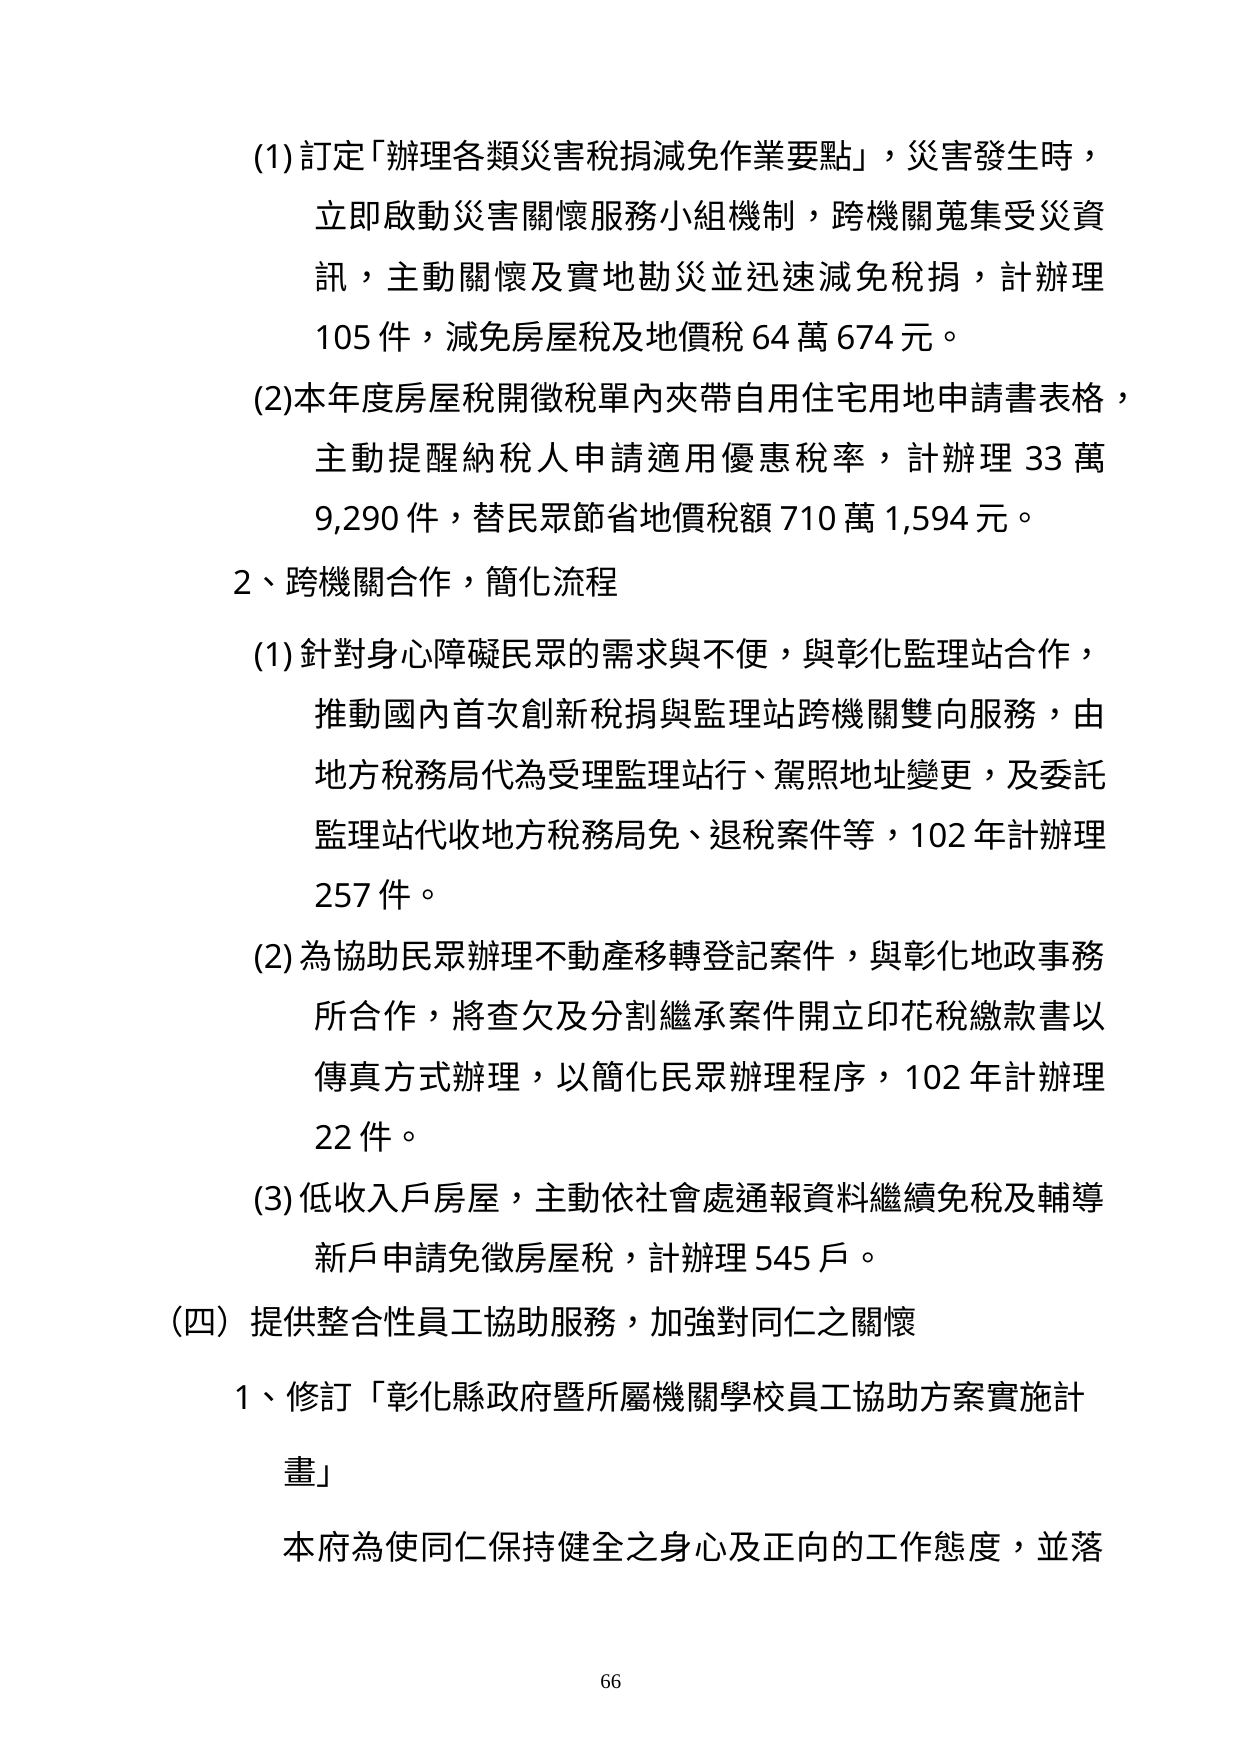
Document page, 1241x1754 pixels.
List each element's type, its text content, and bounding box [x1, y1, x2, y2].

text (3) 低收入戶房屋，主動依社會處通報資料繼續免稅及輔導新戶申請免徵房屋稅，計辦理545戶。 [253, 1162, 1106, 1282]
text (1) 訂定「辦理各類災害稅捐減免作業要點」，災害發生時，立即啟動災害關懷服務小組機制，跨機關蒐集受災資訊，主動關懷及實地勘災並迅速減免稅捐，計辦理105件，減免房屋稅及地價稅64萬674元。 [253, 120, 1106, 362]
text 本府為使同仁保持健全之身心及正向的工作態度，並落 [283, 1507, 1106, 1582]
text (1) 針對身心障礙民眾的需求與不便，與彰化監理站合作，推動國內首次創新稅捐與監理站跨機關雙向服務，由地方稅務局代為受理監理站行、駕照地址變更，及委託監理站代收地方稅務局免、退稅案件等，102年計辦理257件。 [253, 618, 1106, 920]
text (2)本年度房屋稅開徵稅單內夾帶自用住宅用地申請書表格，主動提醒納稅人申請適用優惠稅率，計辦理33萬9,290件，替民眾節省地價稅額710萬1,594元。 [253, 362, 1106, 543]
text 畫」 [150, 1432, 1106, 1507]
text (2) 為協助民眾辦理不動產移轉登記案件，與彰化地政事務所合作，將查欠及分割繼承案件開立印花稅繳款書以傳真方式辦理，以簡化民眾辦理程序，102年計辦理22件。 [253, 920, 1106, 1162]
text （四）提供整合性員工協助服務，加強對同仁之關懷 [150, 1282, 1106, 1357]
text 2、跨機關合作，簡化流程 [233, 543, 1106, 618]
text 1、修訂「彰化縣政府暨所屬機關學校員工協助方案實施計 [150, 1357, 1106, 1432]
